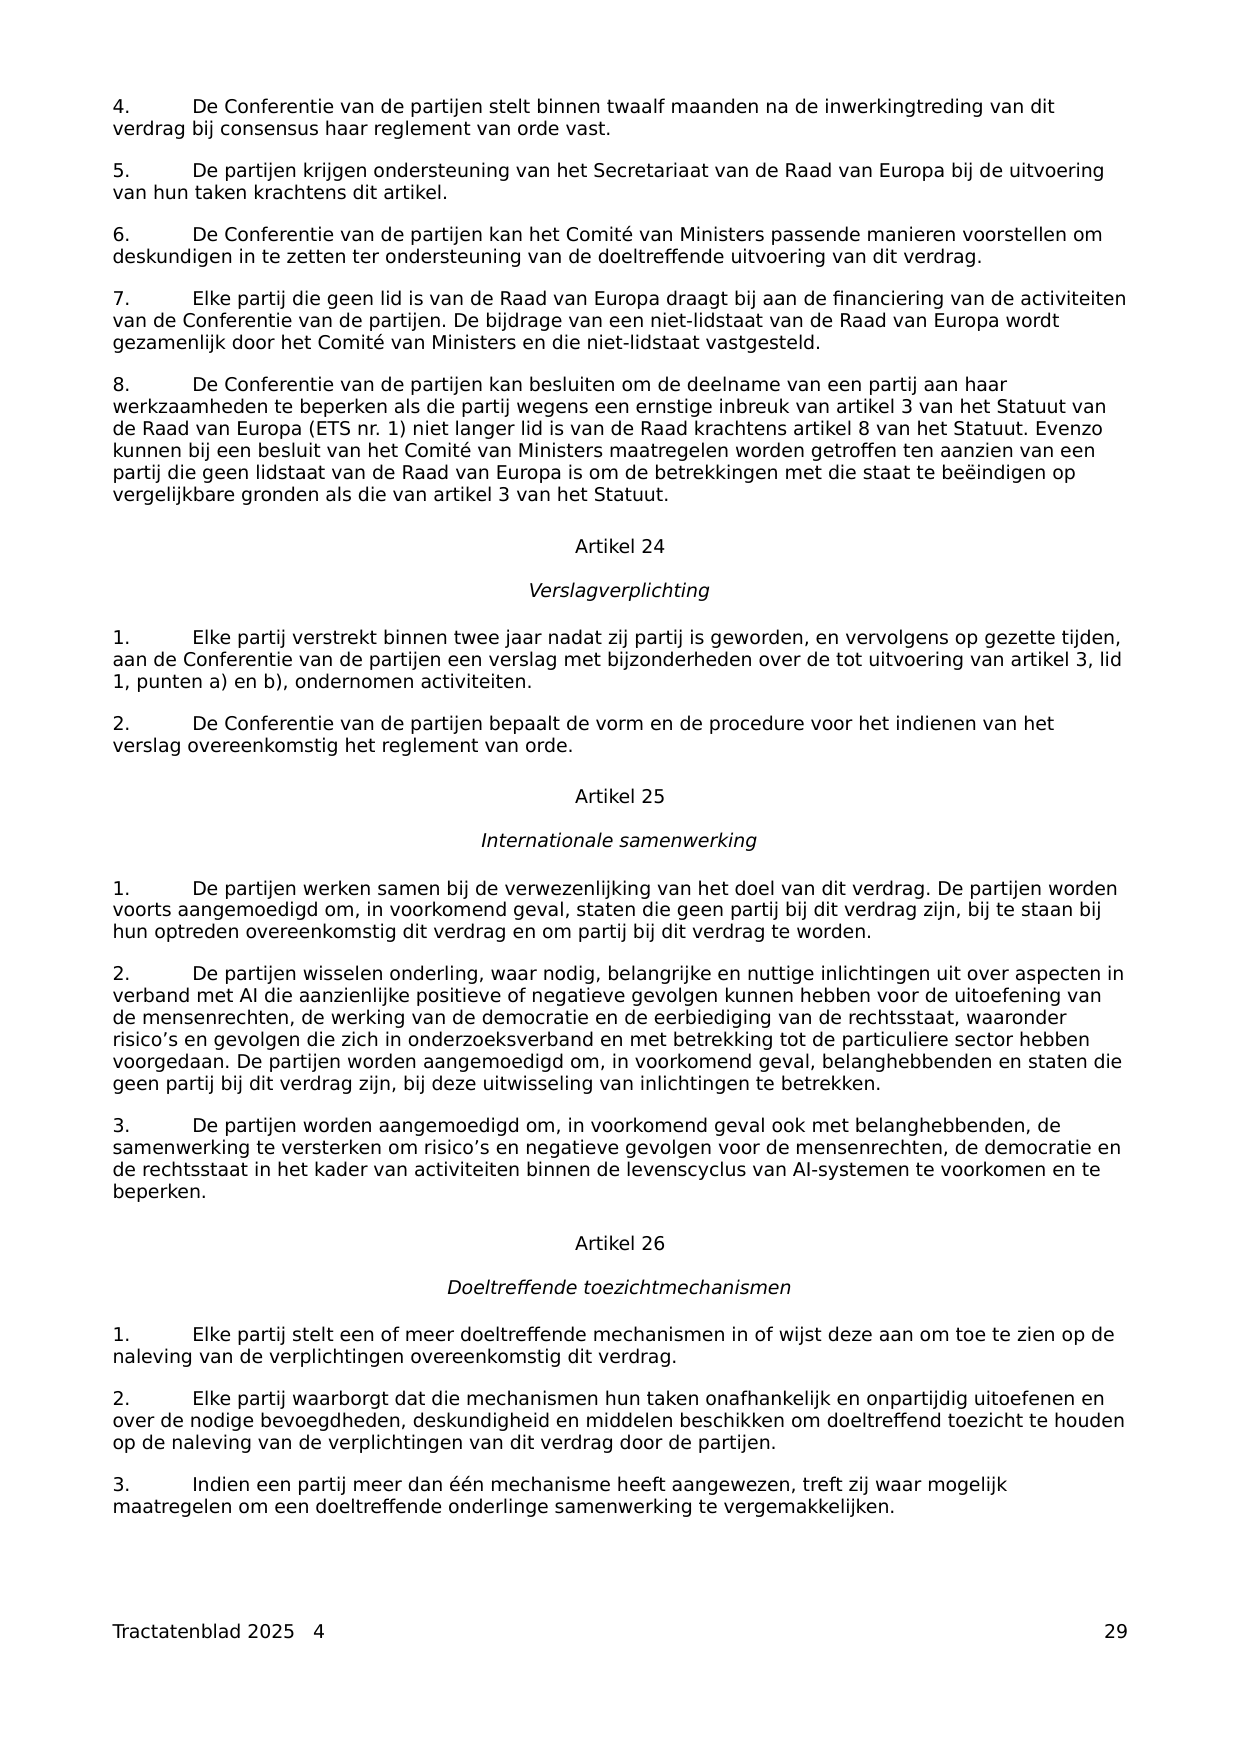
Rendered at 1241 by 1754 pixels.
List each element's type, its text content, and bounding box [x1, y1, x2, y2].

text 7. Elke partij die geen lid is van de Raad van Europa draagt bij aan de financiering van de activiteiten van de Conferentie van de partijen. De bijdrage van een niet-lidstaat van de Raad van Europa wordt gezamenlijk door het Comité van Ministers en die niet-lidstaat vastgesteld. [112, 288, 1128, 354]
text 1. De partijen werken samen bij de verwezenlijking van het doel van dit verdrag. De partijen worden voorts aangemoedigd om, in voorkomend geval, staten die geen partij bij dit verdrag zijn, bij te staan bij hun optreden overeenkomstig dit verdrag en om partij bij dit verdrag te worden. [112, 877, 1128, 943]
subtitle Artikel 25 Internationale samenwerking [112, 786, 1128, 852]
text 3. Indien een partij meer dan één mechanisme heeft aangewezen, treft zij waar mogelijk maatregelen om een doeltreffende onderlinge samenwerking te vergemakkelijken. [112, 1474, 1128, 1518]
text 4. De Conferentie van de partijen stelt binnen twaalf maanden na de inwerkingtreding van dit verdrag bij consensus haar reglement van orde vast. [112, 96, 1128, 140]
text 3. De partijen worden aangemoedigd om, in voorkomend geval ook met belanghebbenden, de samenwerking te versterken om risico’s en negatieve gevolgen voor de mensenrechten, de democratie en de rechtsstaat in het kader van activiteiten binnen de levenscyclus van AI-systemen te voorkomen en te beperken. [112, 1115, 1128, 1203]
text 2. De partijen wisselen onderling, waar nodig, belangrijke en nuttige inlichtingen uit over aspecten in verband met AI die aanzienlijke positieve of negatieve gevolgen kunnen hebben voor de uitoefening van de mensenrechten, de werking van de democratie en de eerbiediging van de rechtsstaat, waaronder risico’s en gevolgen die zich in onderzoeksverband en met betrekking tot de particuliere sector hebben voorgedaan. De partijen worden aangemoedigd om, in voorkomend geval, belanghebbenden en staten die geen partij bij dit verdrag zijn, bij deze uitwisseling van inlichtingen te betrekken. [112, 963, 1128, 1095]
text 1. Elke partij stelt een of meer doeltreffende mechanismen in of wijst deze aan om toe te zien op de naleving van de verplichtingen overeenkomstig dit verdrag. [112, 1324, 1128, 1368]
text 5. De partijen krijgen ondersteuning van het Secretariaat van de Raad van Europa bij de uitvoering van hun taken krachtens dit artikel. [112, 160, 1128, 204]
subtitle Artikel 26 Doeltreffende toezichtmechanismen [112, 1233, 1128, 1299]
text 1. Elke partij verstrekt binnen twee jaar nadat zij partij is geworden, en vervolgens op gezette tijden, aan de Conferentie van de partijen een verslag met bijzonderheden over de tot uitvoering van artikel 3, lid 1, punten a) en b), ondernomen activiteiten. [112, 627, 1128, 692]
text 2. Elke partij waarborgt dat die mechanismen hun taken onafhankelijk en onpartijdig uitoefenen en over de nodige bevoegdheden, deskundigheid en middelen beschikken om doeltreffend toezicht te houden op de naleving van de verplichtingen van dit verdrag door de partijen. [112, 1388, 1128, 1454]
text 8. De Conferentie van de partijen kan besluiten om de deelname van een partij aan haar werkzaamheden te beperken als die partij wegens een ernstige inbreuk van artikel 3 van het Statuut van de Raad van Europa (ETS nr. 1) niet langer lid is van de Raad krachtens artikel 8 van het Statuut. Evenzo kunnen bij een besluit van het Comité van Ministers maatregelen worden getroffen ten aanzien van een partij die geen lidstaat van de Raad van Europa is om de betrekkingen met die staat te beëindigen op vergelijkbare gronden als die van artikel 3 van het Statuut. [112, 374, 1128, 506]
text 2. De Conferentie van de partijen bepaalt de vorm en de procedure voor het indienen van het verslag overeenkomstig het reglement van orde. [112, 712, 1128, 756]
subtitle Artikel 24 Verslagverplichting [112, 536, 1128, 602]
text 6. De Conferentie van de partijen kan het Comité van Ministers passende manieren voorstellen om deskundigen in te zetten ter ondersteuning van de doeltreffende uitvoering van dit verdrag. [112, 224, 1128, 268]
